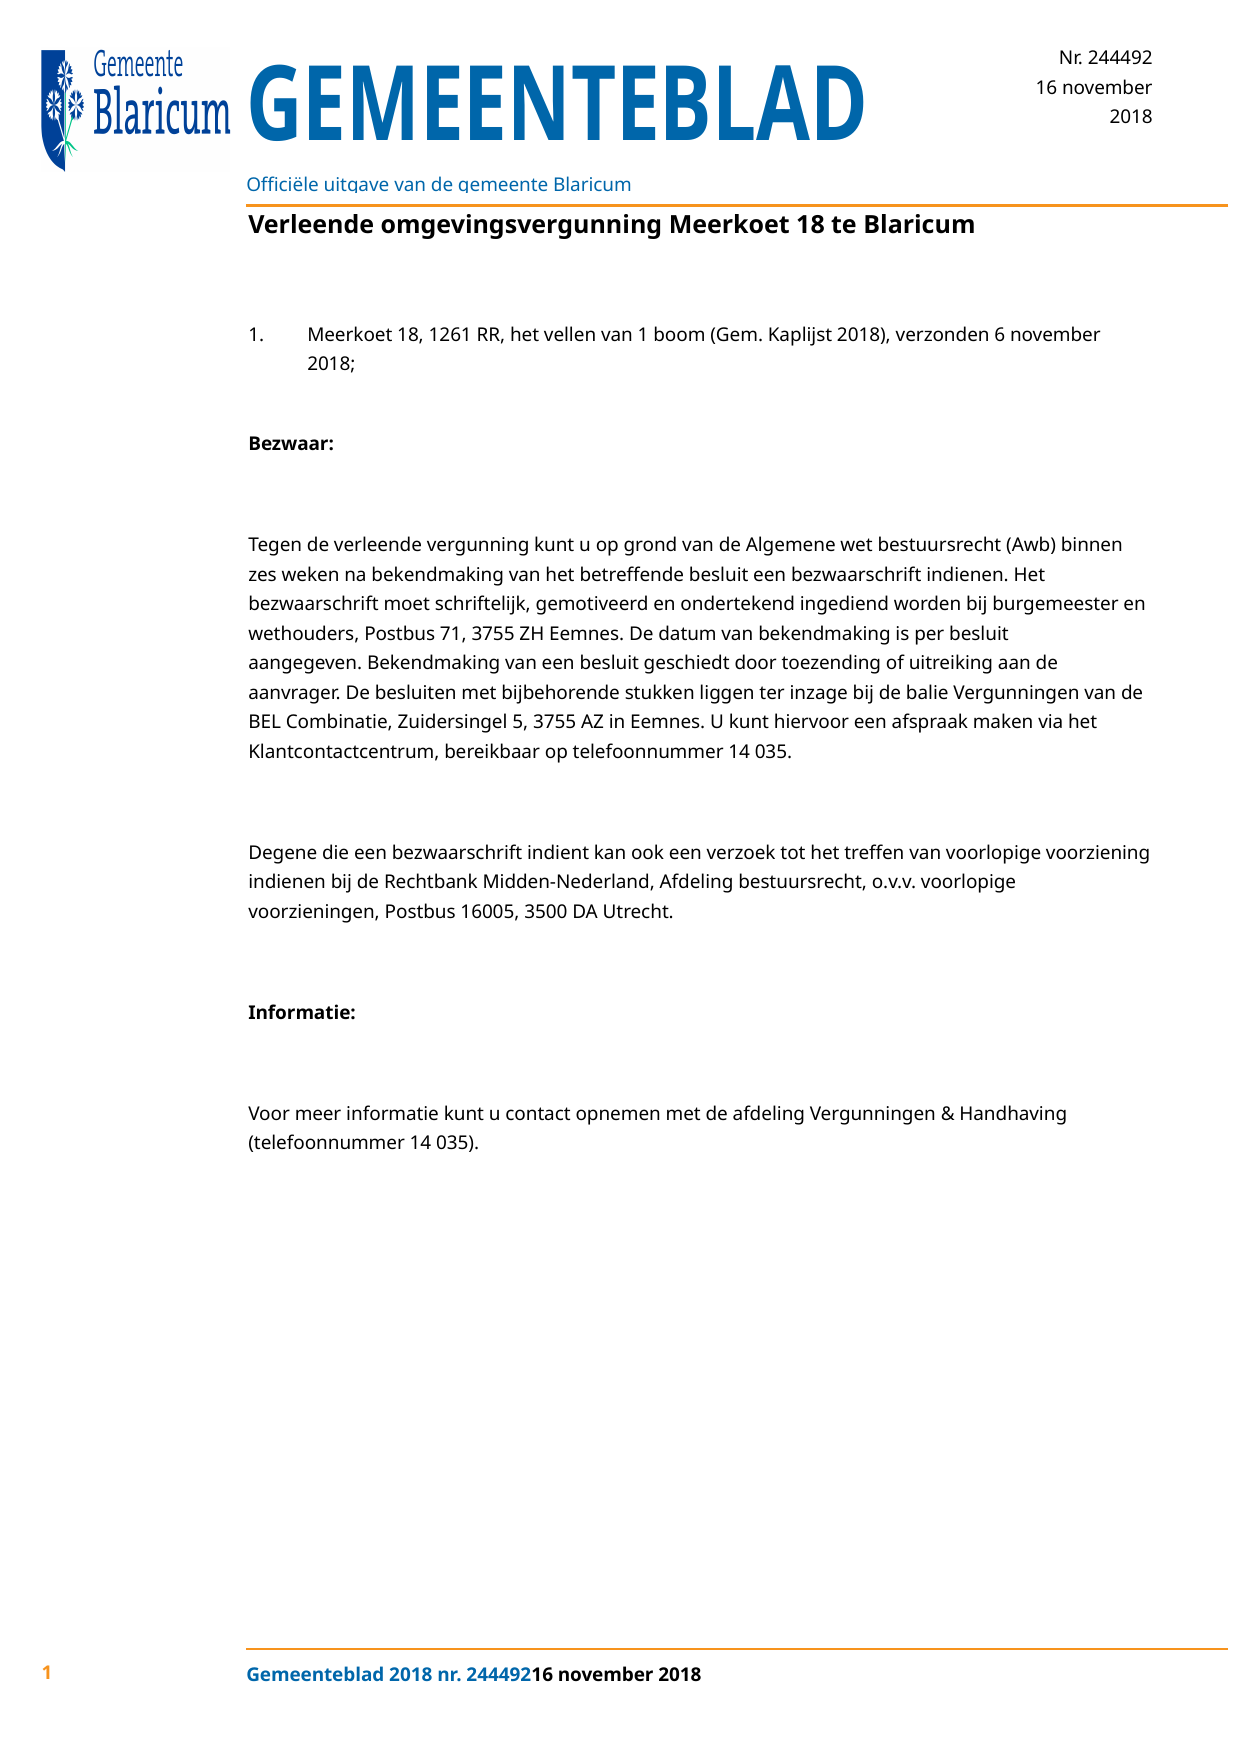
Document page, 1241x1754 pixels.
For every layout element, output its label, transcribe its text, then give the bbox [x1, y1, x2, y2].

list Meerkoet 18, 1261 RR, het vellen van 1 boom (Gem. Kaplijst 2018), verzonden 6 november 2018; [248, 321, 1152, 376]
picture [41, 47, 231, 172]
text Voor meer informatie kunt u contact opnemen met de afdeling Vergunningen & Handhaving (telefoonnummer 14 035). [248, 1100, 1152, 1155]
text Verleende omgevingsvergunning Meerkoet 18 te Blaricum [248, 207, 1152, 241]
text Degene die een bezwaarschrift indient kan ook een verzoek tot het treffen van voorlopige voorziening indienen bij de Rechtbank Midden-Nederland, Afdeling bestuursrecht, o.v.v. voorlopige voorzieningen, Postbus 16005, 3500 DA Utrecht. [248, 839, 1152, 924]
text Informatie: [248, 999, 1152, 1025]
text Tegen de verleende vergunning kunt u op grond van de Algemene wet bestuursrecht (Awb) binnen zes weken na bekendmaking van het betreffende besluit een bezwaarschrift indienen. Het bezwaarschrift moet schriftelijk, gemotiveerd en ondertekend ingediend worden bij burgemeester en wethouders, Postbus 71, 3755 ZH Eemnes. De datum van bekendmaking is per besluit aangegeven. Bekendmaking van een besluit geschiedt door toezending of uitreiking aan de aanvrager. De besluiten met bijbehorende stukken liggen ter inzage bij de balie Vergunningen van de BEL Combinatie, Zuidersingel 5, 3755 AZ in Eemnes. U kunt hiervoor een afspraak maken via het Klantcontactcentrum, bereikbaar op telefoonnummer 14 035. [248, 531, 1152, 764]
text Bezwaar: [248, 430, 1152, 456]
